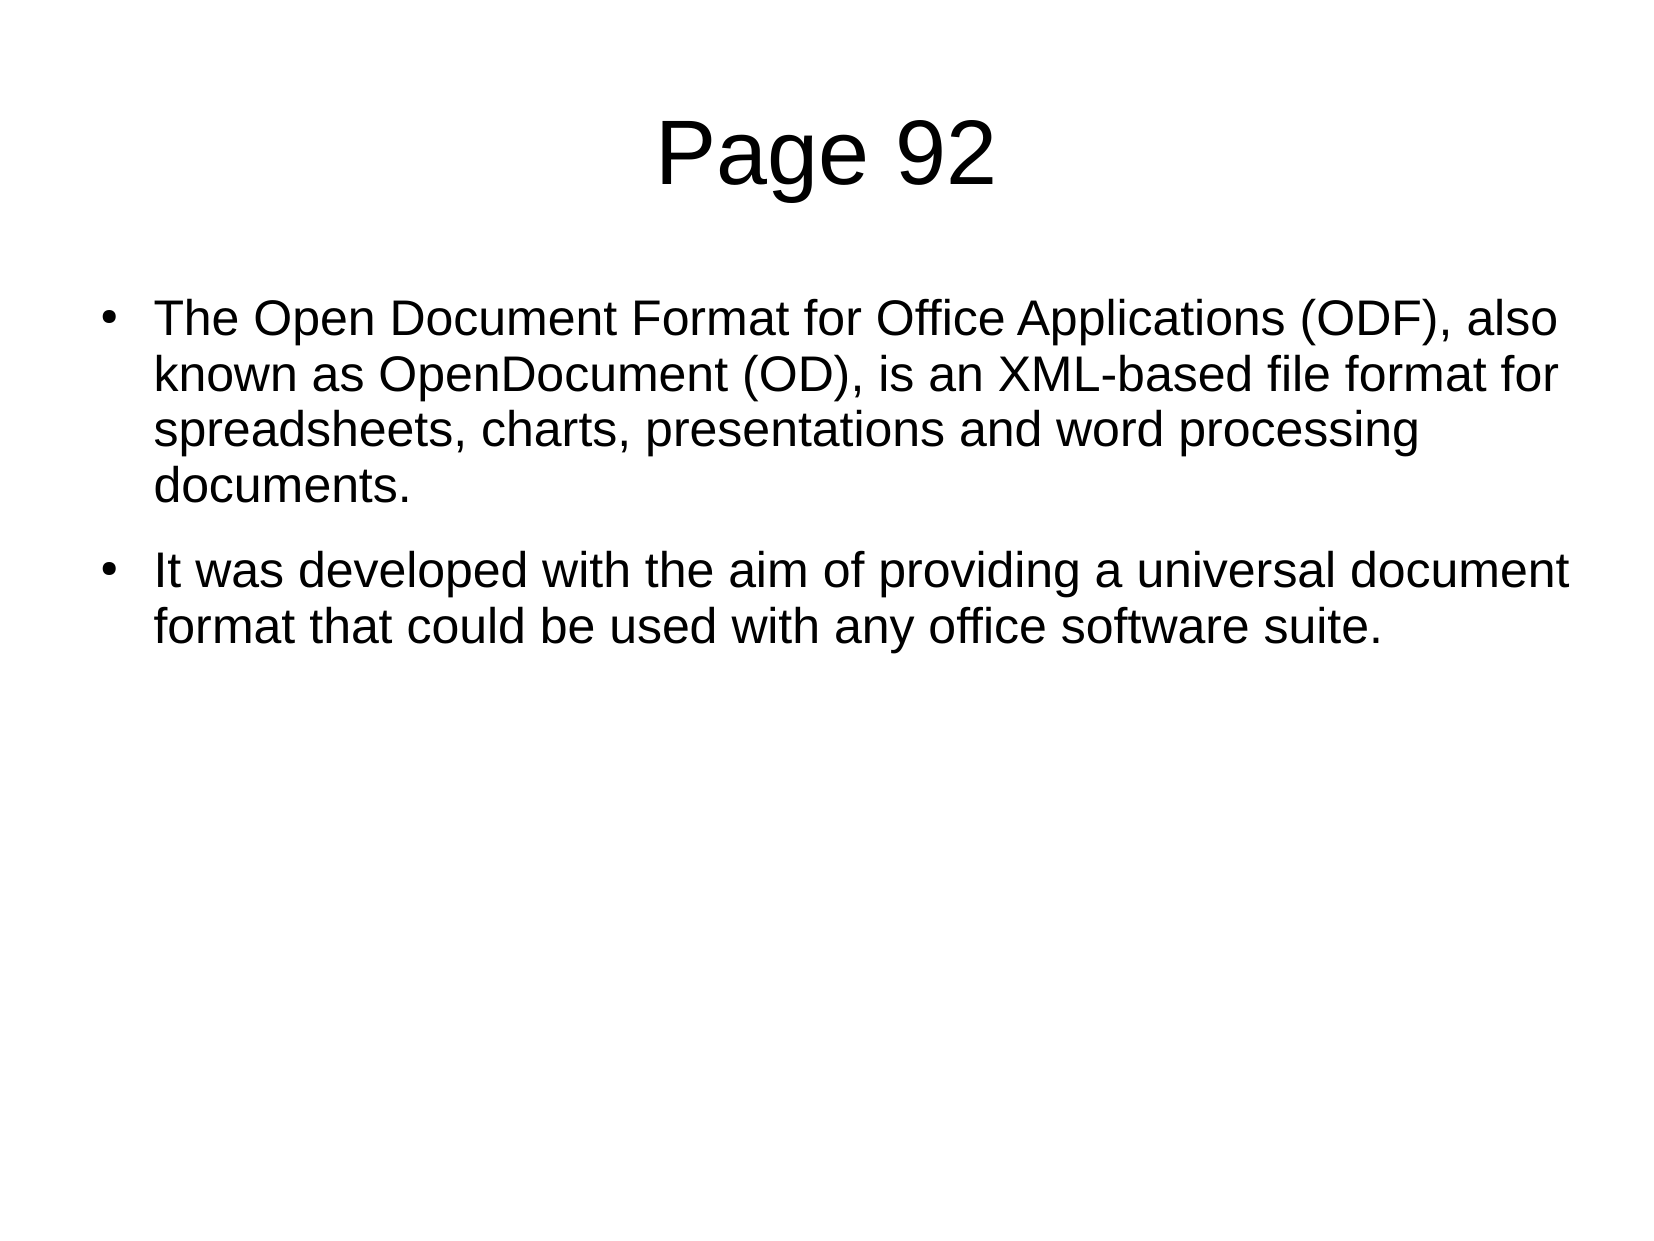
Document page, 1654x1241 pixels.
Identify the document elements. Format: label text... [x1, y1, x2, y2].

list The Open Document Format for Office Applications (ODF), also known as OpenDocument (OD), is an XML-based file format for spreadsheets, charts, presentations and word processing documents. It was developed with the aim of providing a universal document format that could be used with any office software suite. [82, 290, 1571, 1109]
title Page 92 [82, 49, 1571, 257]
